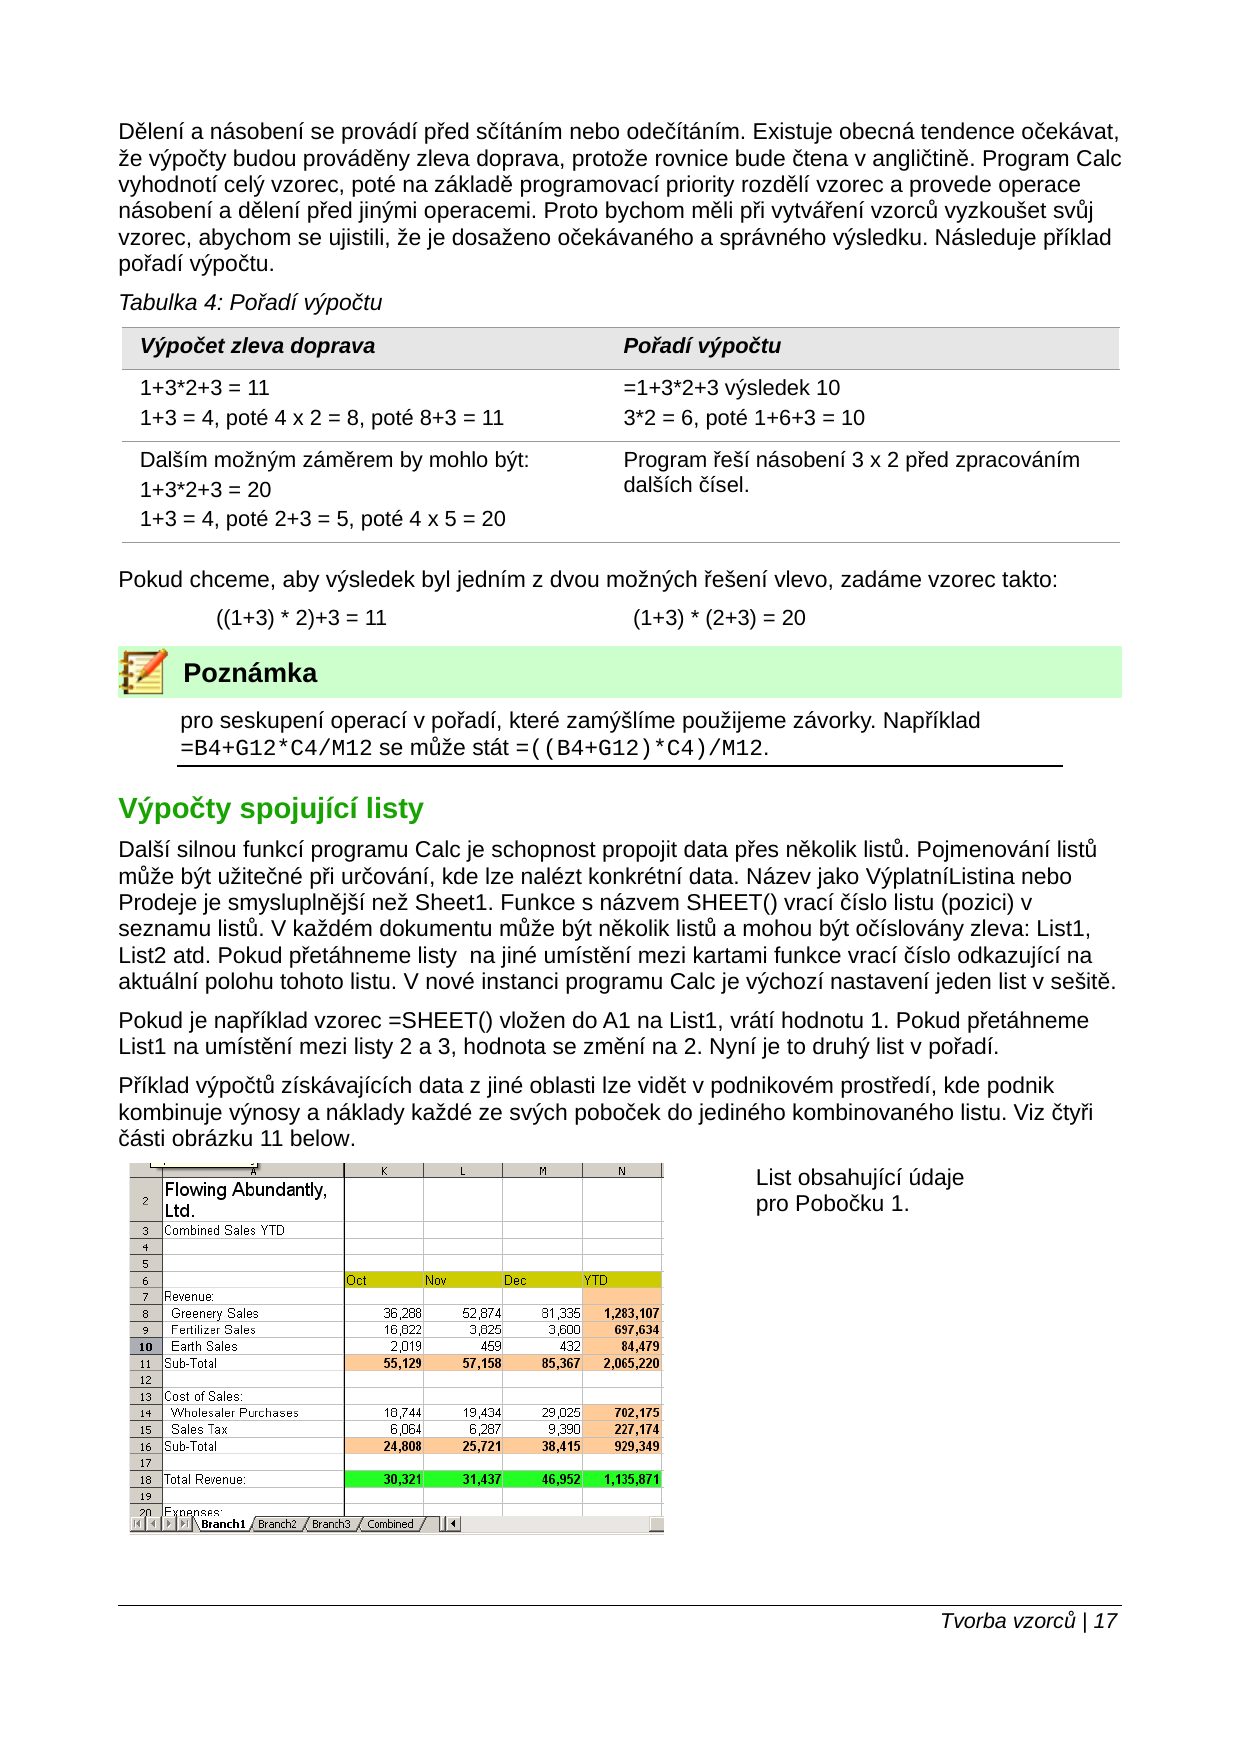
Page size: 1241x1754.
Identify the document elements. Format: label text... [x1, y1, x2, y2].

table_header List obsahující údaje pro Pobočku 1. [756, 1164, 986, 1552]
table_header Pořadí výpočtu [606, 328, 1119, 369]
table_cell 1+3*2+3 = 11 1+3 = 4, poté 4 x 2 = 8, poté 8+3 = 11 [122, 370, 606, 441]
table_cell Program řeší násobení 3 x 2 před zpracováním dalších čísel. [606, 442, 1119, 542]
text Další silnou funkcí programu Calc je schopnost propojit data přes několik listů. Pojmenování listů může být užitečné při určování, kde lze nalézt konkrétní data. Název jako VýplatníListina nebo Prodeje je smysluplnější než Sheet1. Funkce s názvem SHEET() vrací číslo listu (pozici) v seznamu listů. V každém dokumentu může být několik listů a mohou být očíslovány zleva: List1, List2 atd. Pokud přetáhneme listy na jiné umístění mezi kartami funkce vrací číslo odkazující na aktuální polohu tohoto listu. V nové instanci programu Calc je výchozí nastavení jeden list v sešitě. [118, 836, 1122, 994]
subtitle Výpočty spojující listy [118, 791, 1122, 824]
table_header Výpočet zleva doprava [122, 328, 606, 369]
picture [119, 647, 170, 698]
table_header ((1+3) * 2)+3 = 11 [204, 605, 621, 635]
text Dělení a násobení se provádí před sčítáním nebo odečítáním. Existuje obecná tendence očekávat, že výpočty budou prováděny zleva doprava, protože rovnice bude čtena v angličtině. Program Calc vyhodnotí celý vzorec, poté na základě programovací priority rozdělí vzorec a provede operace násobení a dělení před jinými operacemi. Proto bychom měli při vytváření vzorců vyzkoušet svůj vzorec, abychom se ujistili, že je dosaženo očekávaného a správného výsledku. Následuje příklad pořadí výpočtu. [118, 118, 1122, 276]
text Příklad výpočtů získávajících data z jiné oblasti lze vidět v podnikovém prostředí, kde podnik kombinuje výnosy a náklady každé ze svých poboček do jediného kombinovaného listu. Viz čtyři části obrázku 11 níže. [118, 1072, 1122, 1151]
table_cell Dalším možným záměrem by mohlo být: 1+3*2+3 = 20 1+3 = 4, poté 2+3 = 5, poté 4 x 5 = 20 [122, 442, 606, 542]
table_header [118, 1164, 756, 1552]
text Tabulka 4: Pořadí výpočtu [118, 289, 1122, 315]
text pro seskupení operací v pořadí, které zamýšlíme použijeme závorky. Například =B4+G12*C4/M12 se může stát =((B4+G12)*C4)/M12. [177, 704, 1063, 765]
picture [129, 1163, 667, 1536]
table_cell =1+3*2+3 výsledek 10 3*2 = 6, poté 1+6+3 = 10 [606, 370, 1119, 441]
table_header (1+3) * (2+3) = 20 [621, 605, 988, 635]
text Pokud chceme, aby výsledek byl jedním z dvou možných řešení vlevo, zadáme vzorec takto: [118, 566, 1122, 592]
text Pokud je například vzorec =SHEET() vložen do A1 na List1, vrátí hodnotu 1. Pokud přetáhneme List1 na umístění mezi listy 2 a 3, hodnota se změní na 2. Nyní je to druhý list v pořadí. [118, 1007, 1122, 1059]
subtitle Poznámka [118, 654, 1122, 694]
